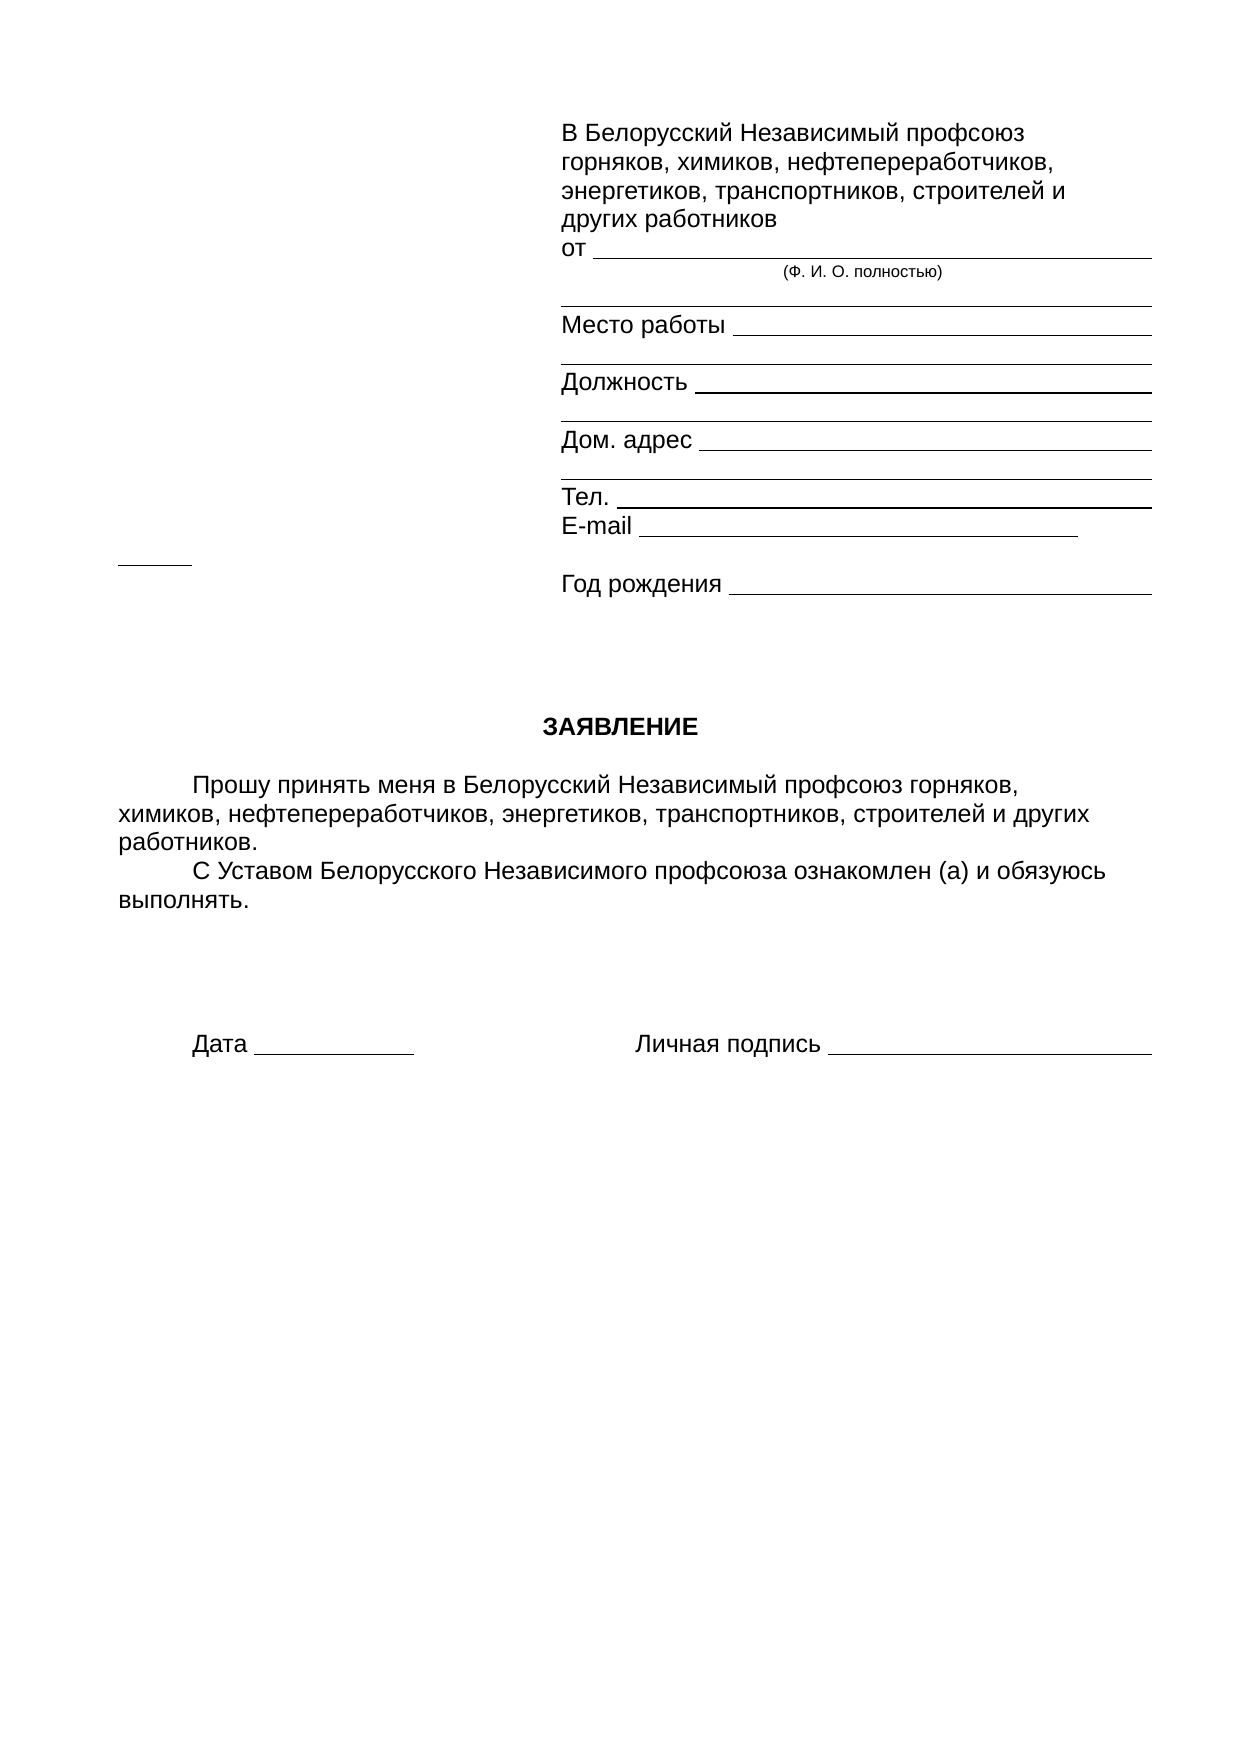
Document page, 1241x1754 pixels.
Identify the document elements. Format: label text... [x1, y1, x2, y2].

text горняков, химиков, нефтепереработчиков, [118, 147, 1122, 176]
text Дом. адрес [118, 425, 1122, 453]
text В Белорусский Независимый профсоюз [118, 118, 1122, 147]
text других работников [118, 204, 1122, 233]
text Дата Личная подпись [118, 1028, 1122, 1057]
text Прошу принять меня в Белорусский Независимый профсоюз горняков, химиков, нефтепереработчиков, энергетиков, транспортников, строителей и других работников. [118, 770, 1122, 856]
text Год рождения [118, 568, 1122, 597]
text ЗАЯВЛЕНИЕ [118, 712, 1122, 741]
text С Уставом Белорусского Независимого профсоюза ознакомлен (а) и обязуюсь выполнять. [118, 856, 1122, 913]
text от [118, 233, 1122, 262]
text Должность [118, 367, 1122, 396]
text Тел. [118, 482, 1122, 511]
text (Ф. И. О. полностью) [118, 262, 1122, 281]
text Место работы [118, 310, 1122, 338]
text E-mail [118, 511, 1122, 568]
text энергетиков, транспортников, строителей и [118, 176, 1122, 204]
